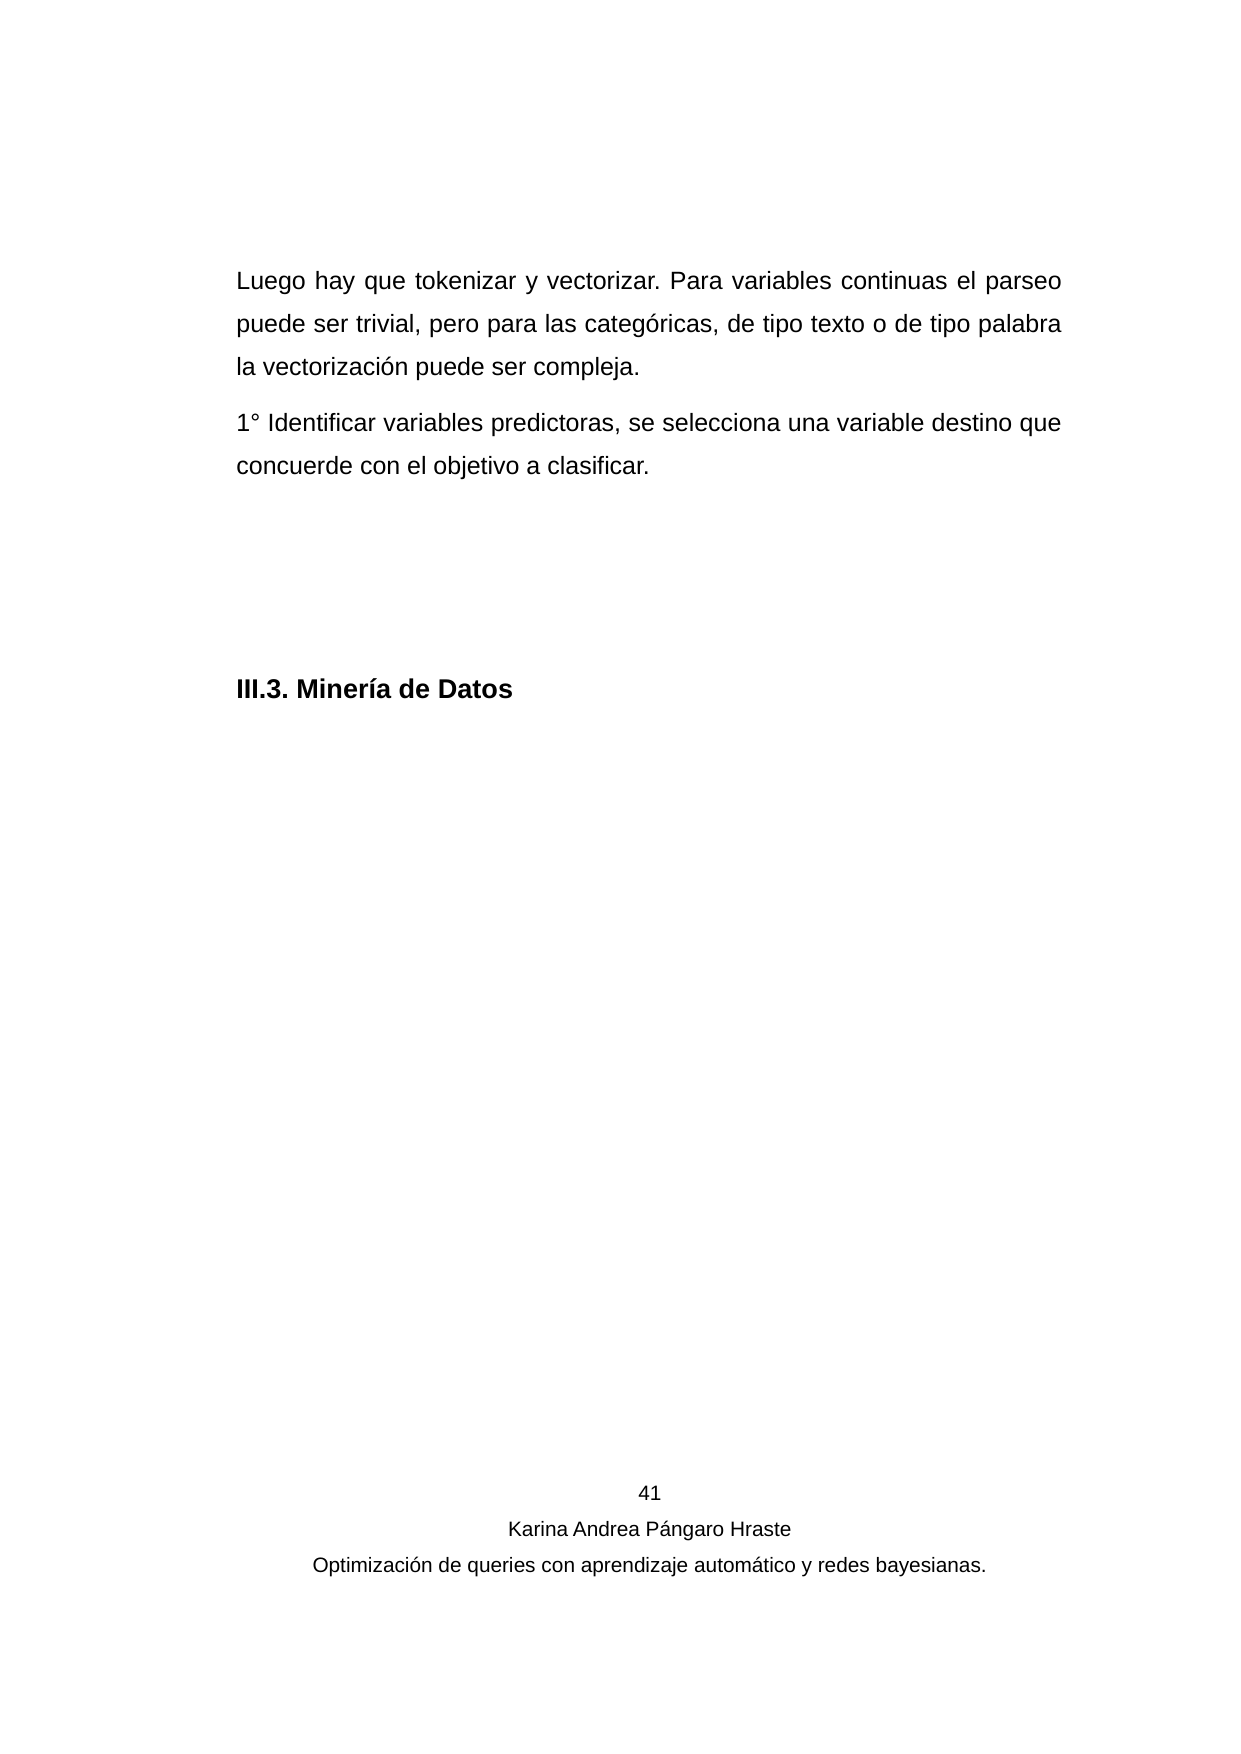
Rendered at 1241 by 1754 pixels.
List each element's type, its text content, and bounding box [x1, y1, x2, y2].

subtitle Minería de Datos [236, 673, 1063, 704]
text 1° Identificar variables predictoras, se selecciona una variable destino que concuerde con el objetivo a clasificar. [236, 408, 1063, 479]
text Luego hay que tokenizar y vectorizar. Para variables continuas el parseo puede ser trivial, pero para las categóricas, de tipo texto o de tipo palabra la vectorización puede ser compleja. [236, 266, 1063, 381]
